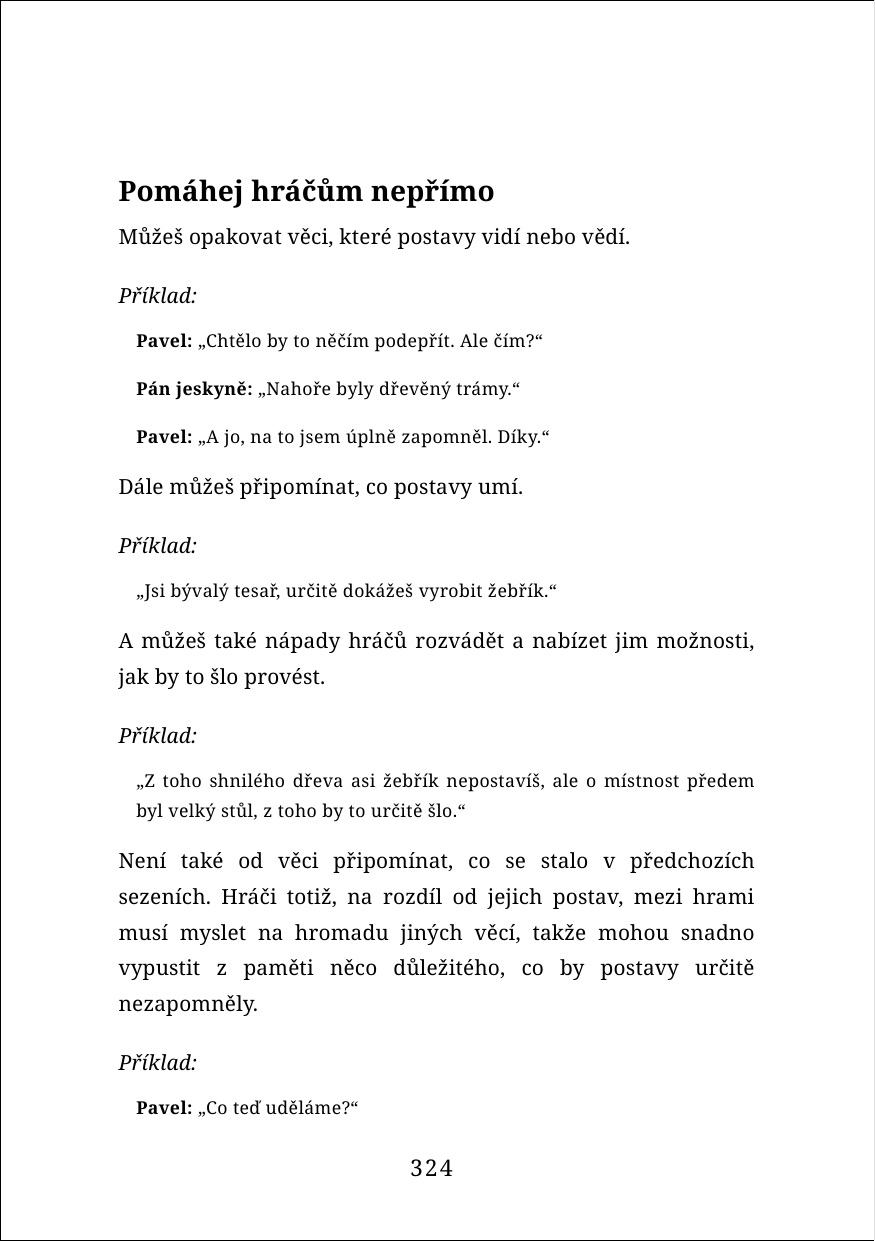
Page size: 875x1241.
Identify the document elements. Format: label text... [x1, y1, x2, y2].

text Pán jeskyně: „Nahoře byly dřevěný trámy.“ [136, 376, 756, 400]
text Není také od věci připomínat, co se stalo v předchozích sezeních. Hráči totiž, na rozdíl od jejich postav, mezi hrami musí myslet na hromadu jiných věcí, takže mohou snadno vypustit z paměti něco důležitého, co by postavy určitě nezapomněly. [118, 847, 756, 1017]
text Příklad: [118, 1048, 756, 1076]
text Příklad: [118, 281, 756, 309]
text Pavel: „A jo, na to jsem úplně zapomněl. Díky.“ [136, 424, 756, 448]
text Pavel: „Chtělo by to něčím podepřít. Ale čím?“ [136, 328, 756, 352]
text Můžeš opakovat věci, které postavy vidí nebo vědí. [118, 222, 756, 250]
text „Jsi bývalý tesař, určitě dokážeš vyrobit žebřík.“ [136, 578, 756, 603]
text Pavel: „Co teď uděláme?“ [136, 1095, 756, 1119]
text Dále můžeš připomínat, co postavy umí. [118, 472, 756, 501]
text Příklad: [118, 721, 756, 749]
text Příklad: [118, 531, 756, 560]
subtitle Pomáhej hráčům nepřímo [118, 172, 756, 210]
text A můžeš také nápady hráčů rozvádět a nabízet jim možnosti, jak by to šlo provést. [118, 626, 756, 690]
text „Z toho shnilého dřeva asi žebřík nepostavíš, ale o místnost předem byl velký stůl, z toho by to určitě šlo.“ [136, 768, 756, 823]
